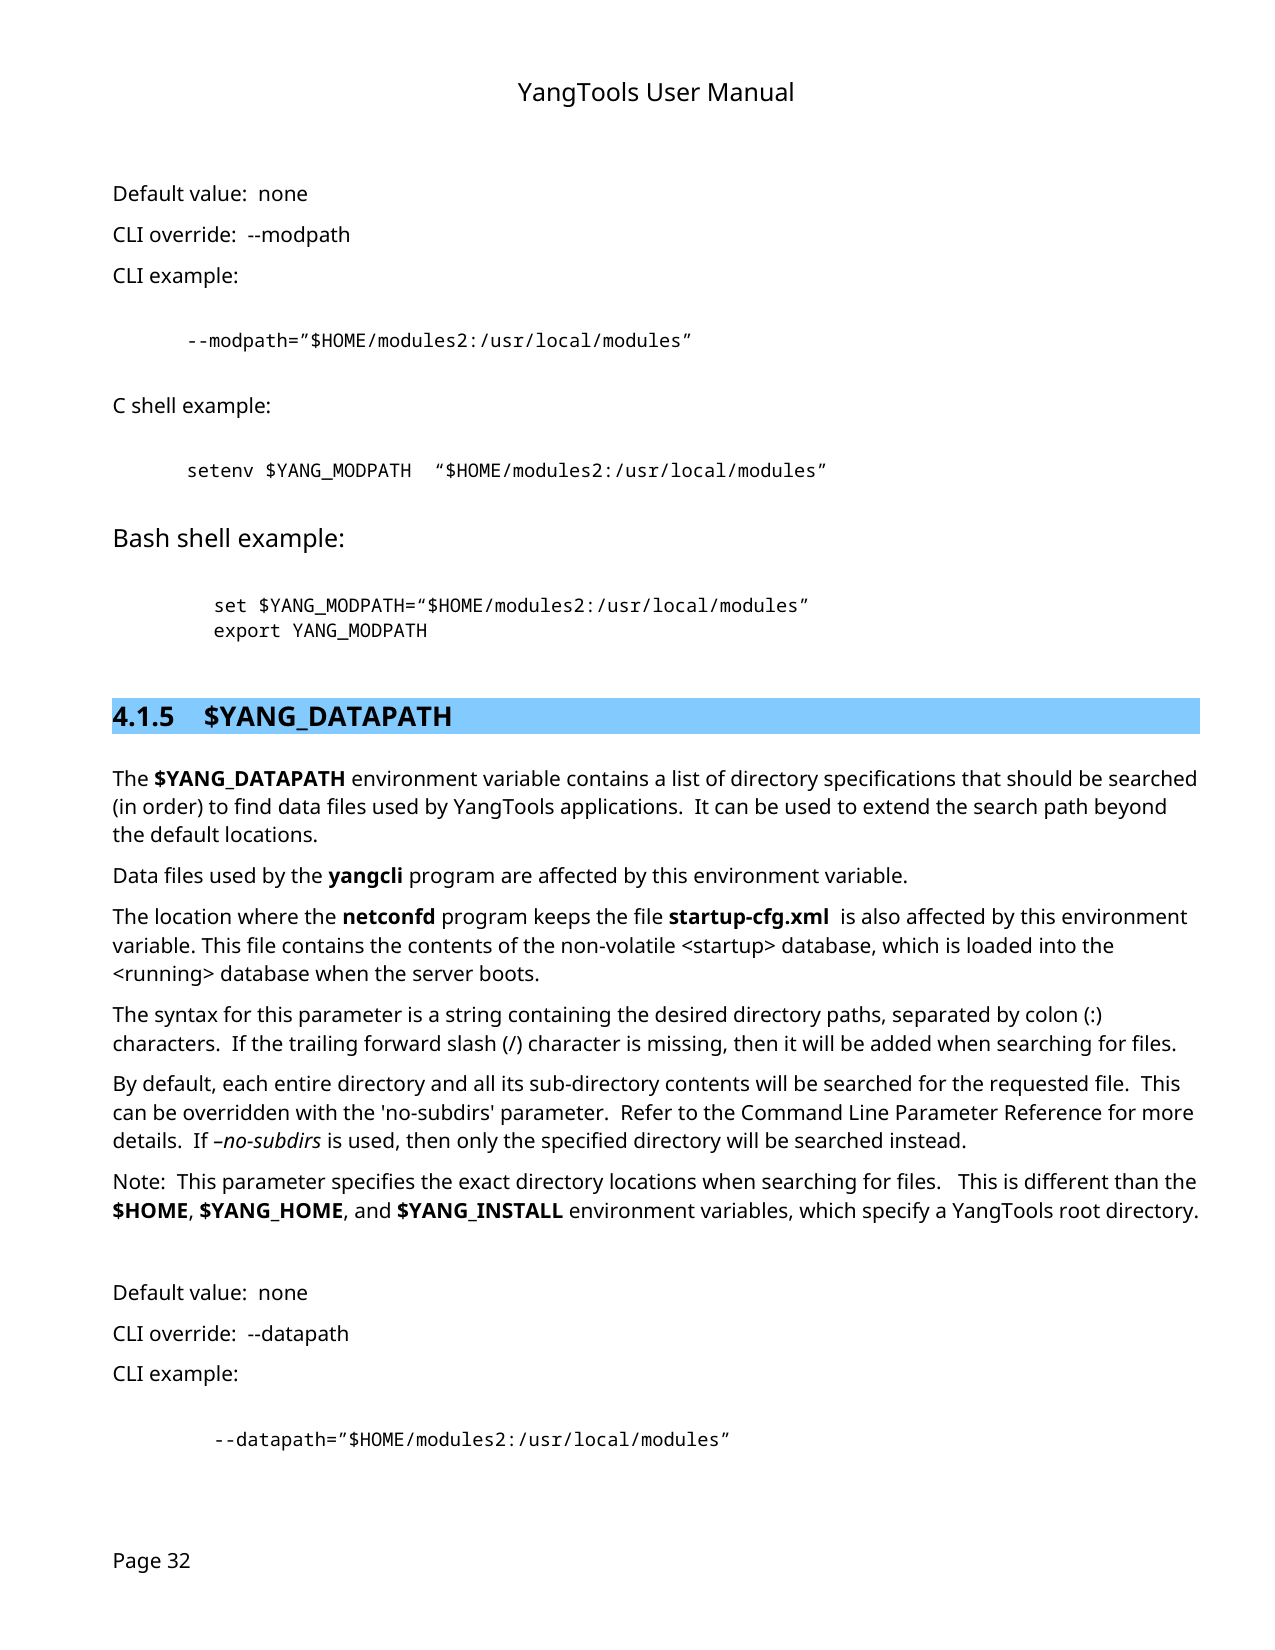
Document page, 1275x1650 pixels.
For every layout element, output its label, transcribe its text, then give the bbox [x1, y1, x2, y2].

text CLI example: [112, 261, 1200, 290]
text Note: This parameter specifies the exact directory locations when searching for files. This is different than the $HOME, $YANG_HOME, and $YANG_INSTALL environment variables, which specify a YangTools root directory. [112, 1167, 1200, 1224]
subtitle $YANG_DATAPATH [112, 698, 1200, 734]
text CLI example: [112, 1359, 1200, 1388]
text Default value: none [112, 179, 1200, 208]
text CLI override: --modpath [112, 220, 1200, 249]
text The location where the netconfd program keeps the file startup-cfg.xml is also affected by this environment variable. This file contains the contents of the non-volatile <startup> database, which is loaded into the <running> database when the server boots. [112, 902, 1200, 988]
text Default value: none [112, 1278, 1200, 1306]
text Bash shell example: [112, 520, 1200, 554]
text --modpath=”$HOME/modules2:/usr/local/modules” [112, 302, 1200, 379]
text C shell example: [112, 391, 1200, 419]
text Data files used by the yangcli program are affected by this environment variable. [112, 861, 1200, 890]
text CLI override: --datapath [112, 1319, 1200, 1347]
text By default, each entire directory and all its sub-directory contents will be searched for the requested file. This can be overridden with the 'no-subdirs' parameter. Refer to the Command Line Parameter Reference for more details. If –no-subdirs is used, then only the specified directory will be searched instead. [112, 1069, 1200, 1155]
text set $YANG_MODPATH=“$HOME/modules2:/usr/local/modules” export YANG_MODPATH [139, 566, 1200, 668]
text --datapath=”$HOME/modules2:/usr/local/modules” [139, 1401, 1200, 1477]
text The syntax for this parameter is a string containing the desired directory paths, separated by colon (:) characters. If the trailing forward slash (/) character is missing, then it will be added when searching for files. [112, 1000, 1200, 1057]
text setenv $YANG_MODPATH “$HOME/modules2:/usr/local/modules” [112, 432, 1200, 508]
text The $YANG_DATAPATH environment variable contains a list of directory specifications that should be searched (in order) to find data files used by YangTools applications. It can be used to extend the search path beyond the default locations. [112, 764, 1200, 849]
